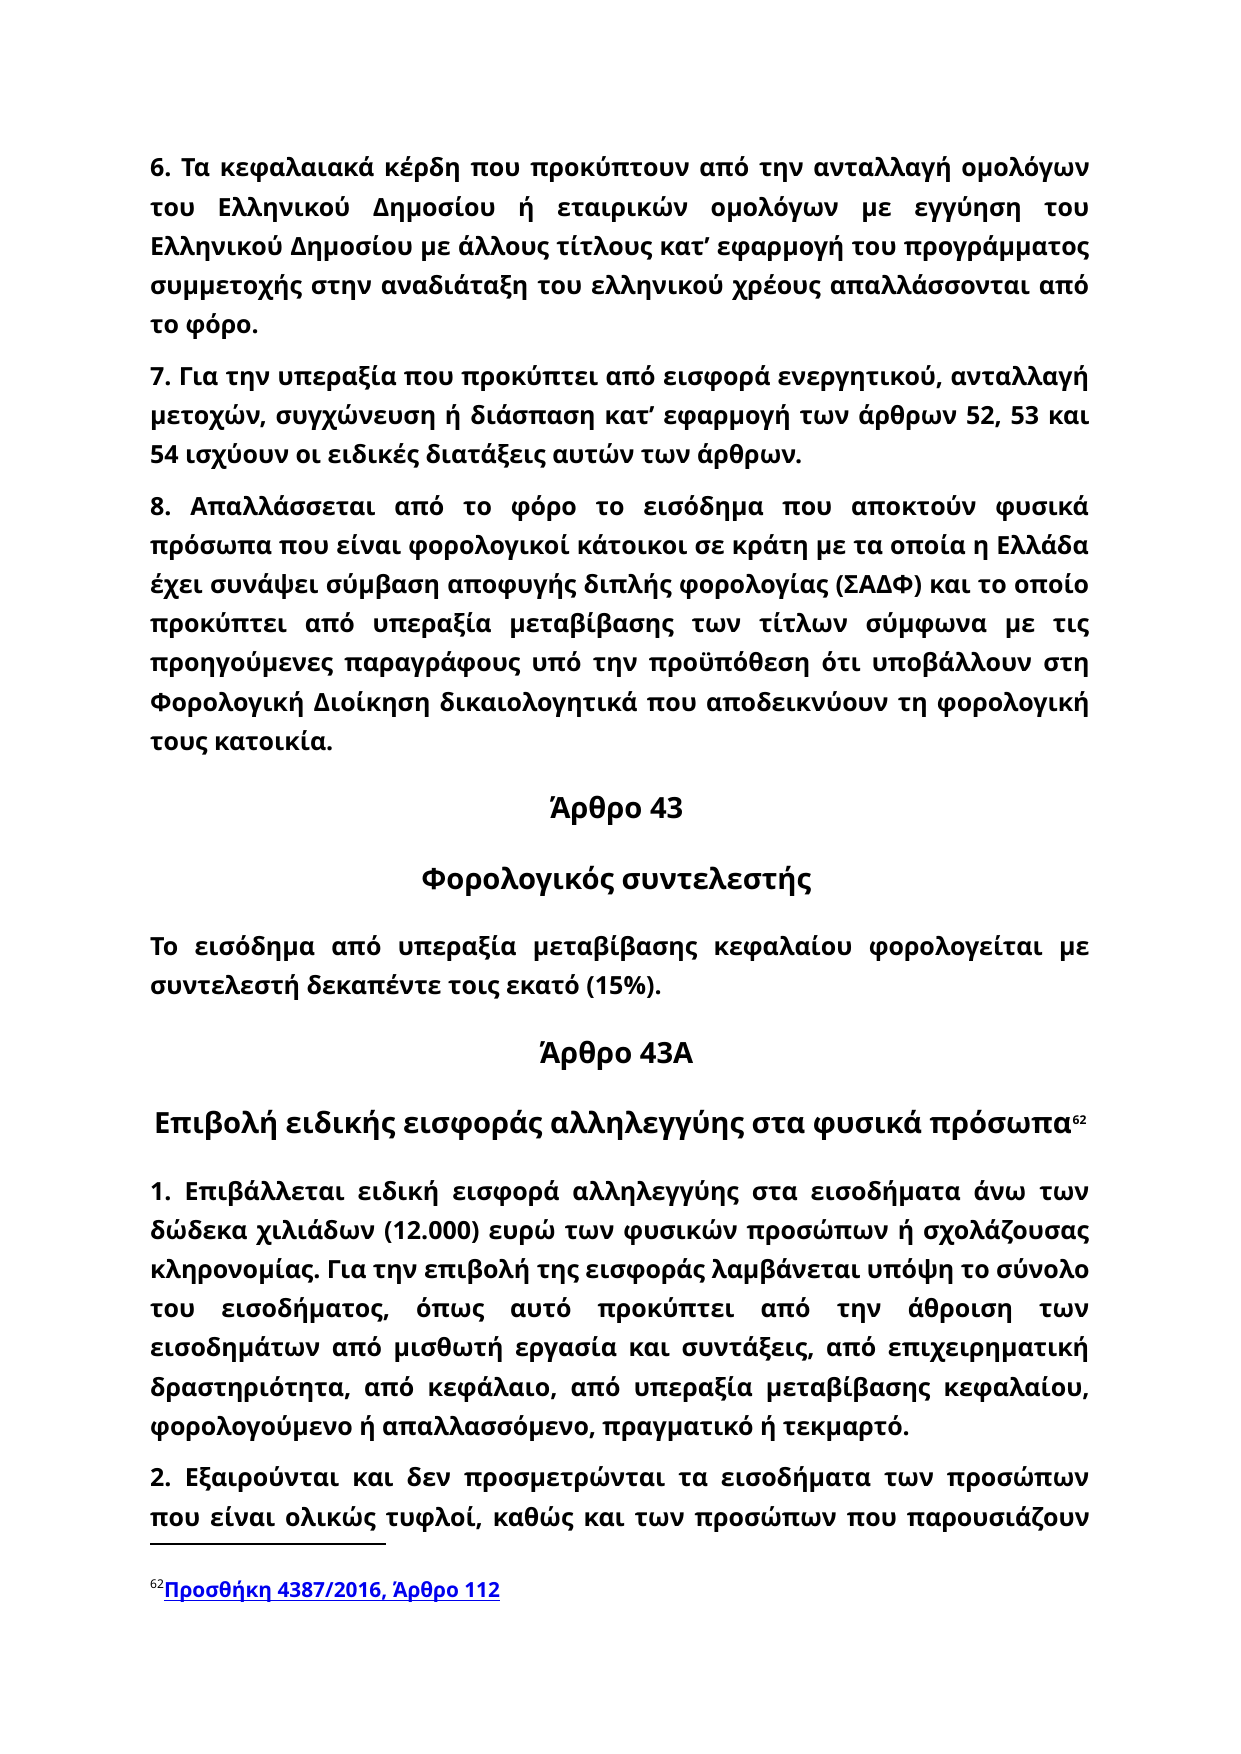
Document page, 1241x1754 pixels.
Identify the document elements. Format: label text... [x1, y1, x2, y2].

text 6. Τα κεφαλαιακά κέρδη που προκύπτουν από την ανταλλαγή ομολόγων του Ελληνικού Δημοσίου ή εταιρικών ομολόγων με εγγύηση του Ελληνικού Δημοσίου με άλλους τίτλους κατ’ εφαρμογή του προγράμματος συμμετοχής στην αναδιάταξη του ελληνικού χρέους απαλλάσσονται από το φόρο. [150, 150, 1090, 341]
subtitle Φορολογικός συντελεστής [150, 858, 1090, 898]
text Προσθήκη 4387/2016, Άρθρο 112 [150, 1576, 1090, 1604]
text Το εισόδημα από υπεραξία μεταβίβασης κεφαλαίου φορολογείται με συντελεστή δεκαπέντε τοις εκατό (15%). [150, 929, 1090, 1002]
text 7. Για την υπεραξία που προκύπτει από εισφορά ενεργητικού, ανταλλαγή μετοχών, συγχώνευση ή διάσπαση κατ’ εφαρμογή των άρθρων 52, 53 και 54 ισχύουν οι ειδικές διατάξεις αυτών των άρθρων. [150, 358, 1090, 471]
subtitle Επιβολή ειδικής εισφοράς αλληλεγγύης στα φυσικά πρόσωπα [150, 1103, 1090, 1142]
subtitle Άρθρο 43Α [150, 1032, 1090, 1072]
text 1. Επιβάλλεται ειδική εισφορά αλληλεγγύης στα εισοδήματα άνω των δώδεκα χιλιάδων (12.000) ευρώ των φυσικών προσώπων ή σχολάζουσας κληρονομίας. Για την επιβολή της εισφοράς λαμβάνεται υπόψη το σύνολο του εισοδήματος, όπως αυτό προκύπτει από την άθροιση των εισοδημάτων από μισθωτή εργασία και συντάξεις, από επιχειρηματική δραστηριότητα, από κεφάλαιο, από υπεραξία μεταβίβασης κεφαλαίου, φορολογούμενο ή απαλλασσόμενο, πραγματικό ή τεκμαρτό. [150, 1173, 1090, 1442]
text 2. Εξαιρούνται και δεν προσμετρώνται τα εισοδήματα των προσώπων που είναι ολικώς τυφλοί, καθώς και των προσώπων που παρουσιάζουν [150, 1460, 1090, 1533]
text 8. Απαλλάσσεται από το φόρο το εισόδημα που αποκτούν φυσικά πρόσωπα που είναι φορολογικοί κάτοικοι σε κράτη με τα οποία η Ελλάδα έχει συνάψει σύμβαση αποφυγής διπλής φορολογίας (ΣΑΔΦ) και το οποίο προκύπτει από υπεραξία μεταβίβασης των τίτλων σύμφωνα με τις προηγούμενες παραγράφους υπό την προϋπόθεση ότι υποβάλλουν στη Φορολογική Διοίκηση δικαιολογητικά που αποδεικνύουν τη φορολογική τους κατοικία. [150, 488, 1090, 757]
subtitle Άρθρο 43 [150, 787, 1090, 827]
